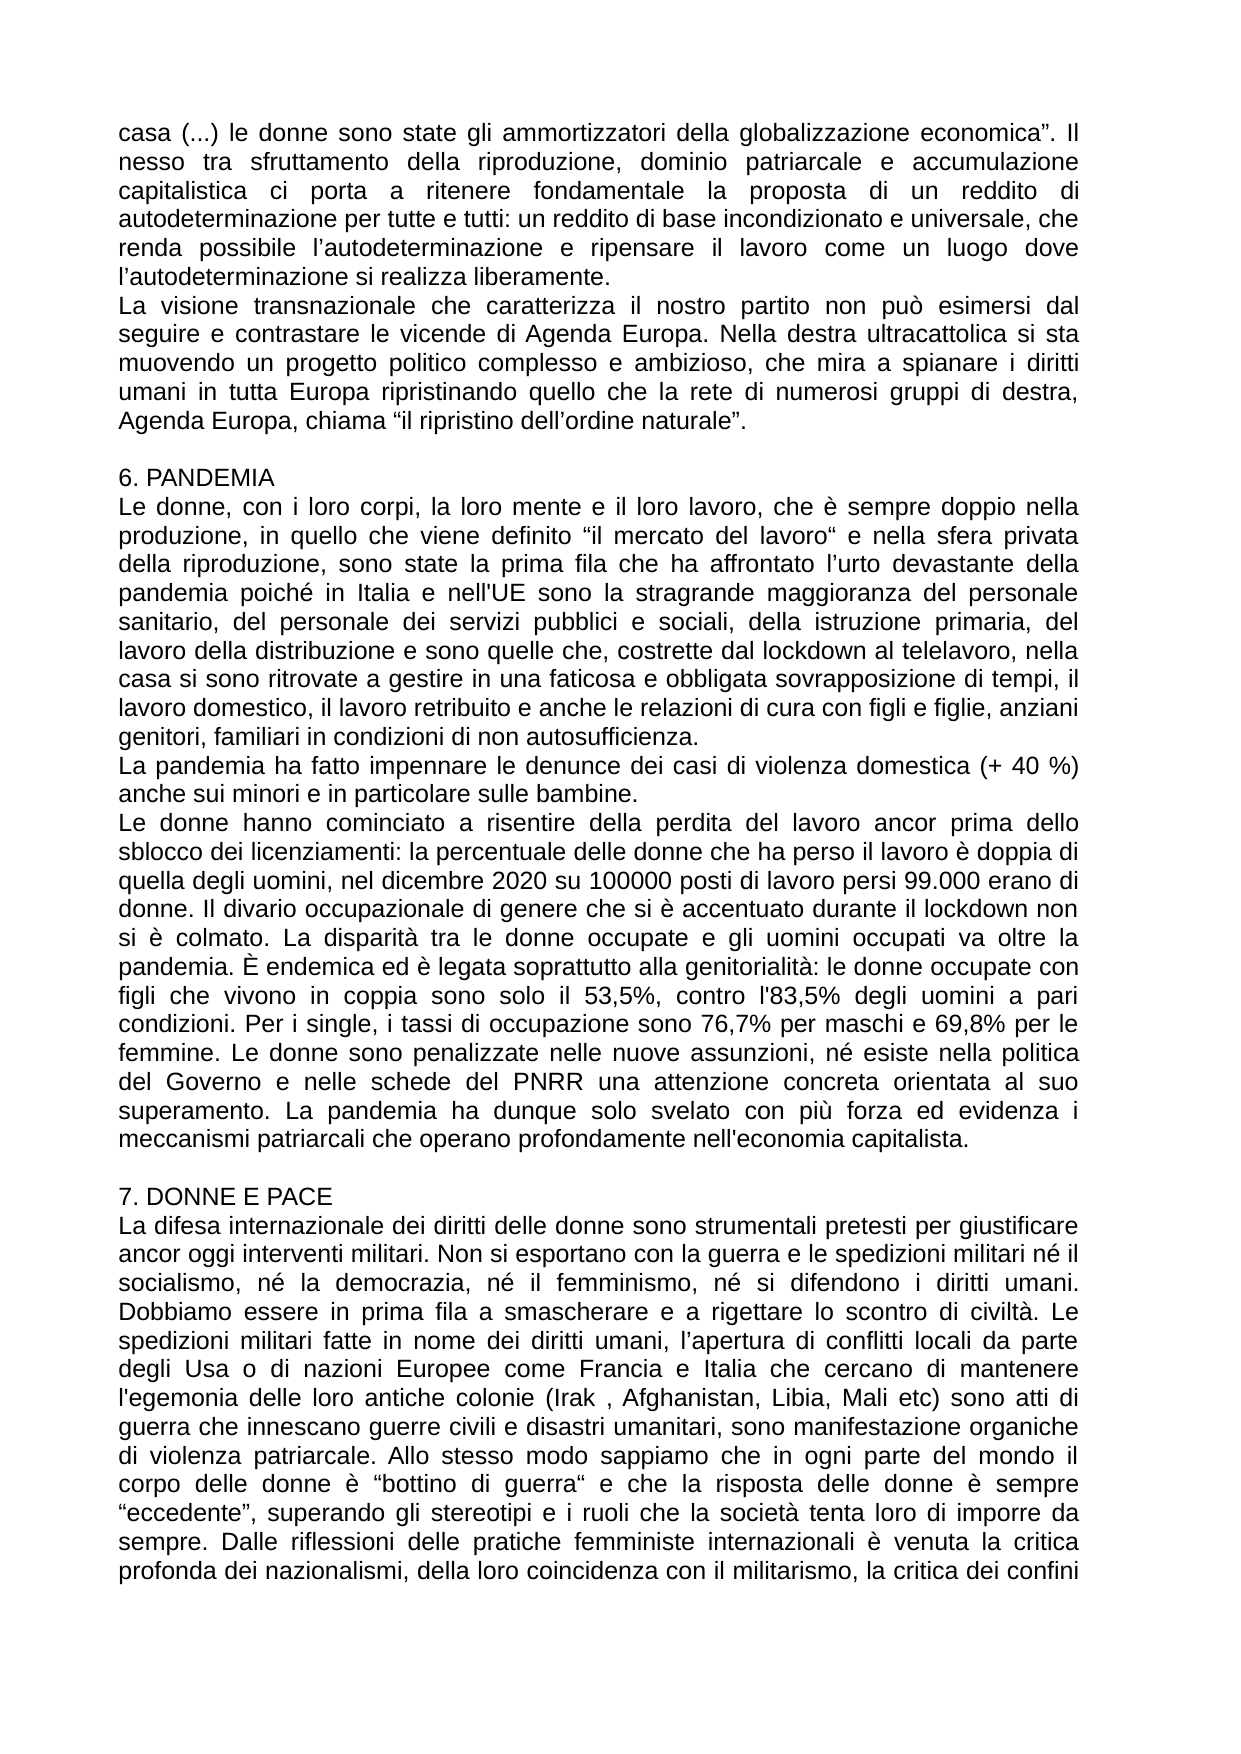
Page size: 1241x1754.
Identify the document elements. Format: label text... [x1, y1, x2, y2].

text Le donne, con i loro corpi, la loro mente e il loro lavoro, che è sempre doppio nella produzione, in quello che viene definito “il mercato del lavoro“ e nella sfera privata della riproduzione, sono state la prima fila che ha affrontato l’urto devastante della pandemia poiché in Italia e nell'UE sono la stragrande maggioranza del personale sanitario, del personale dei servizi pubblici e sociali, della istruzione primaria, del lavoro della distribuzione e sono quelle che, costrette dal lockdown al telelavoro, nella casa si sono ritrovate a gestire in una faticosa e obbligata sovrapposizione di tempi, il lavoro domestico, il lavoro retribuito e anche le relazioni di cura con figli e figlie, anziani genitori, familiari in condizioni di non autosufficienza. [118, 492, 1081, 751]
text 7. DONNE E PACE [118, 1182, 1081, 1211]
text casa (...) le donne sono state gli ammortizzatori della globalizzazione economica”. Il nesso tra sfruttamento della riproduzione, dominio patriarcale e accumulazione capitalistica ci porta a ritenere fondamentale la proposta di un reddito di autodeterminazione per tutte e tutti: un reddito di base incondizionato e universale, che renda possibile l’autodeterminazione e ripensare il lavoro come un luogo dove l’autodeterminazione si realizza liberamente. [118, 118, 1081, 291]
text Le donne hanno cominciato a risentire della perdita del lavoro ancor prima dello sblocco dei licenziamenti: la percentuale delle donne che ha perso il lavoro è doppia di quella degli uomini, nel dicembre 2020 su 100000 posti di lavoro persi 99.000 erano di donne. Il divario occupazionale di genere che si è accentuato durante il lockdown non si è colmato. La disparità tra le donne occupate e gli uomini occupati va oltre la pandemia. È endemica ed è legata soprattutto alla genitorialità: le donne occupate con figli che vivono in coppia sono solo il 53,5%, contro l'83,5% degli uomini a pari condizioni. Per i single, i tassi di occupazione sono 76,7% per maschi e 69,8% per le femmine. Le donne sono penalizzate nelle nuove assunzioni, né esiste nella politica del Governo e nelle schede del PNRR una attenzione concreta orientata al suo superamento. La pandemia ha dunque solo svelato con più forza ed evidenza i meccanismi patriarcali che operano profondamente nell'economia capitalista. [118, 808, 1081, 1153]
text 6. PANDEMIA [118, 463, 1081, 492]
text La visione transnazionale che caratterizza il nostro partito non può esimersi dal seguire e contrastare le vicende di Agenda Europa. Nella destra ultracattolica si sta muovendo un progetto politico complesso e ambizioso, che mira a spianare i diritti umani in tutta Europa ripristinando quello che la rete di numerosi gruppi di destra, Agenda Europa, chiama “il ripristino dell’ordine naturale”. [118, 291, 1081, 434]
text La pandemia ha fatto impennare le denunce dei casi di violenza domestica (+ 40 %) anche sui minori e in particolare sulle bambine. [118, 751, 1081, 808]
text La difesa internazionale dei diritti delle donne sono strumentali pretesti per giustificare ancor oggi interventi militari. Non si esportano con la guerra e le spedizioni militari né il socialismo, né la democrazia, né il femminismo, né si difendono i diritti umani. Dobbiamo essere in prima fila a smascherare e a rigettare lo scontro di civiltà. Le spedizioni militari fatte in nome dei diritti umani, l’apertura di conflitti locali da parte degli Usa o di nazioni Europee come Francia e Italia che cercano di mantenere l'egemonia delle loro antiche colonie (Irak , Afghanistan, Libia, Mali etc) sono atti di guerra che innescano guerre civili e disastri umanitari, sono manifestazione organiche di violenza patriarcale. Allo stesso modo sappiamo che in ogni parte del mondo il corpo delle donne è “bottino di guerra“ e che la risposta delle donne è sempre “eccedente”, superando gli stereotipi e i ruoli che la società tenta loro di imporre da sempre. Dalle riflessioni delle pratiche femministe internazionali è venuta la critica profonda dei nazionalismi, della loro coincidenza con il militarismo, la critica dei confini [118, 1211, 1081, 1584]
